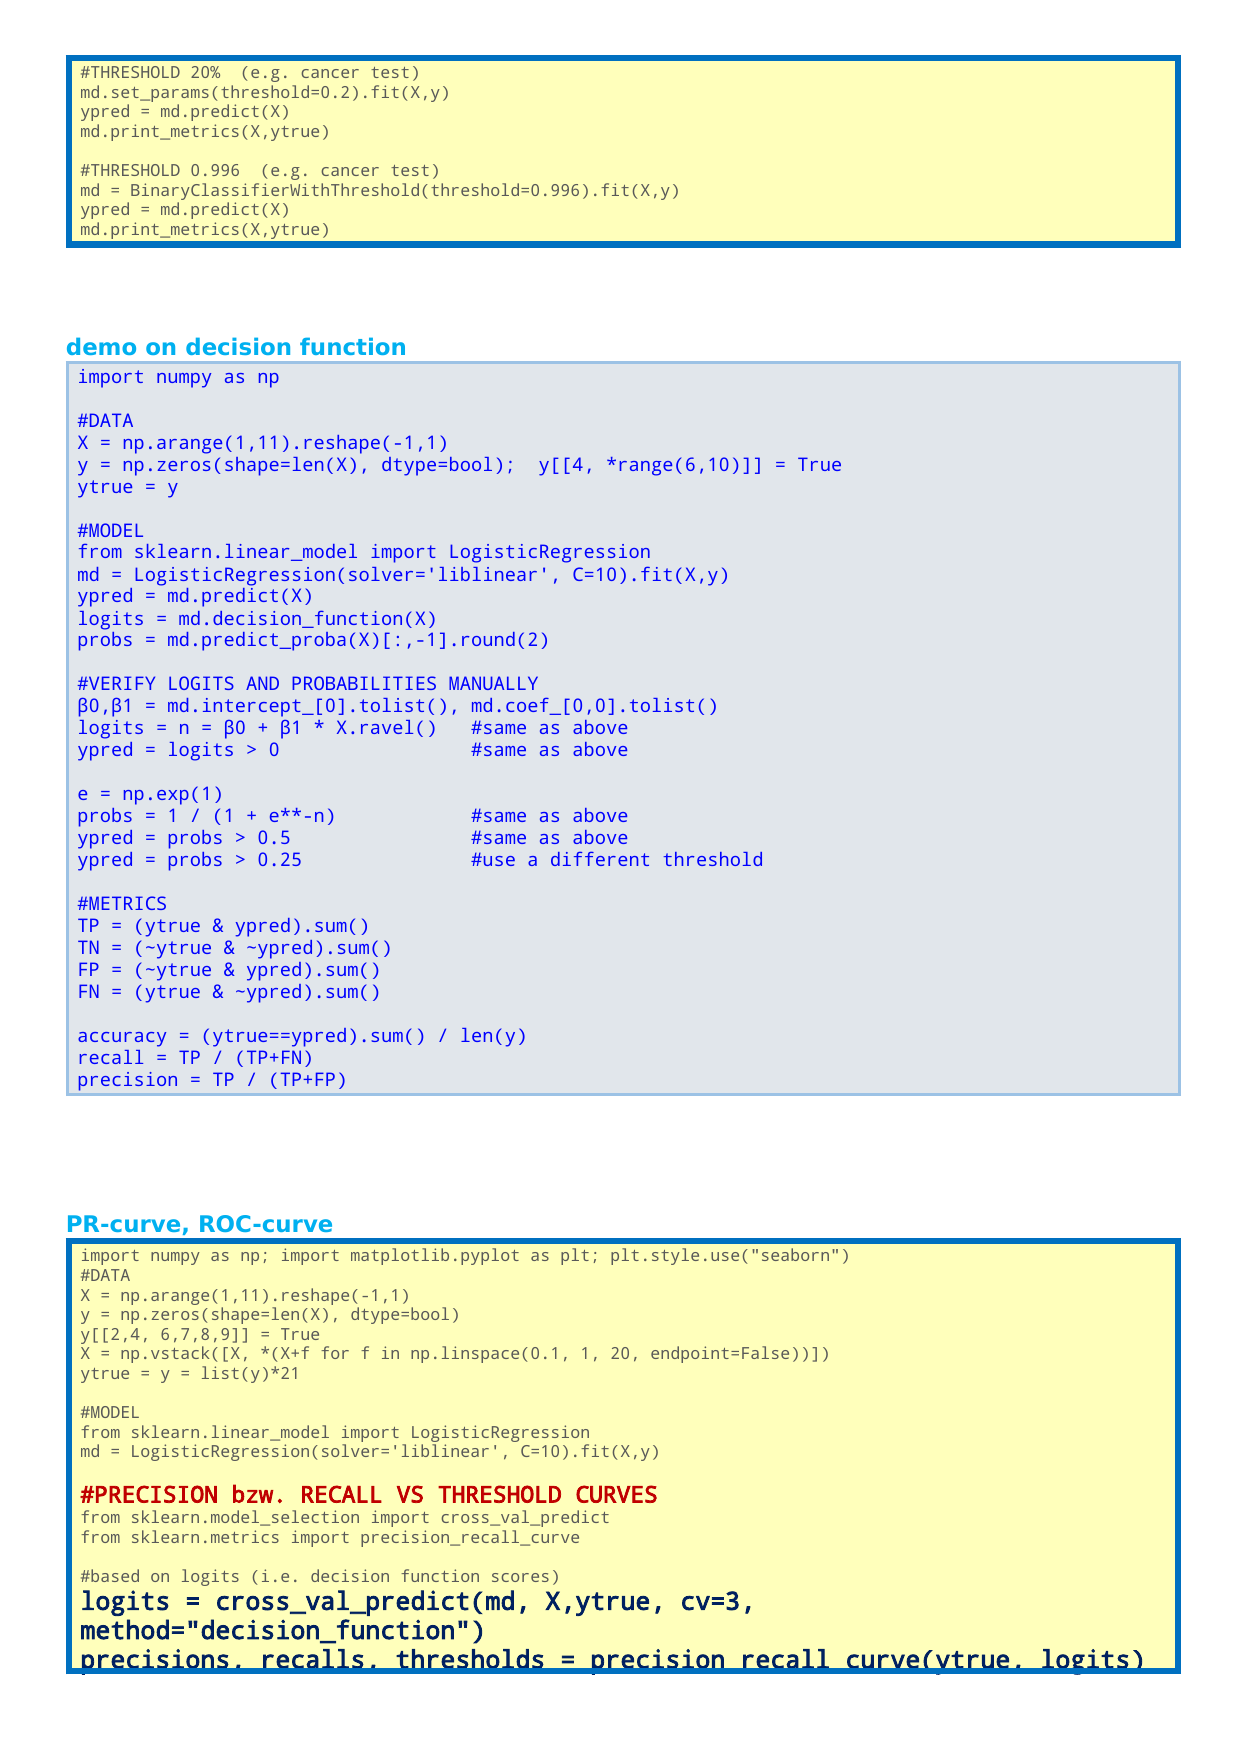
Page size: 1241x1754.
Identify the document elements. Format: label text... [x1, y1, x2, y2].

text from sklearn.model_selection import cross_val_predict [72, 1500, 1175, 1519]
text logits = cross_val_predict(md, X,ytrue, cv=3, method="decision_function") [72, 1578, 1175, 1637]
text md = BinaryClassifierWithThreshold(threshold=0.996).fit(X,y) [72, 172, 1175, 192]
text #PRECISION bzw. RECALL VS THRESHOLD CURVES [72, 1473, 1175, 1500]
title demo on decision function [66, 334, 1181, 361]
text ypred = probs > 0.25 #use a different threshold [69, 844, 1178, 866]
text FP = (~ytrue & ypred).sum() [69, 954, 1178, 976]
text from sklearn.metrics import precision_recall_curve [72, 1519, 1175, 1539]
text y[[2,4, 6,7,8,9]] = True [72, 1316, 1175, 1336]
text ytrue = y [69, 470, 1178, 492]
text from sklearn.linear_model import LogisticRegression [69, 536, 1178, 558]
text precision = TP / (TP+FP) [69, 1064, 1178, 1093]
text logits = md.decision_function(X) [69, 602, 1178, 624]
text ytrue = y = list(y)*21 [72, 1355, 1175, 1375]
text ypred = logits > 0 #same as above [69, 734, 1178, 756]
text #VERIFY LOGITS AND PROBABILITIES MANUALLY [69, 668, 1178, 690]
text logits = n = β0 + β1 * X.ravel() #same as above [69, 712, 1178, 734]
text TN = (~ytrue & ~ypred).sum() [69, 932, 1178, 954]
text #MODEL [69, 514, 1178, 536]
text md.print_metrics(X,ytrue) [72, 211, 1175, 241]
text recall = TP / (TP+FN) [69, 1042, 1178, 1064]
text #based on logits (i.e. decision function scores) [72, 1558, 1175, 1578]
text from sklearn.linear_model import LogisticRegression [72, 1414, 1175, 1434]
text import numpy as np; import matplotlib.pyplot as plt; plt.style.use("seaborn") [72, 1244, 1175, 1257]
text ypred = md.predict(X) [72, 94, 1175, 113]
text #DATA [72, 1257, 1175, 1277]
text FN = (ytrue & ~ypred).sum() [69, 976, 1178, 998]
text y = np.zeros(shape=len(X), dtype=bool) [72, 1297, 1175, 1316]
text TP = (ytrue & ypred).sum() [69, 910, 1178, 932]
text accuracy = (ytrue==ypred).sum() / len(y) [69, 1020, 1178, 1042]
text ypred = md.predict(X) [72, 192, 1175, 211]
text β0,β1 = md.intercept_[0].tolist(), md.coef_[0,0].tolist() [69, 690, 1178, 712]
text #MODEL [72, 1394, 1175, 1414]
text y = np.zeros(shape=len(X), dtype=bool); y[[4, *range(6,10)]] = True [69, 448, 1178, 470]
text probs = md.predict_proba(X)[:,-1].round(2) [69, 624, 1178, 646]
title PR-curve, ROC-curve [66, 1211, 1181, 1238]
text ypred = md.predict(X) [69, 580, 1178, 602]
text ypred = probs > 0.5 #same as above [69, 822, 1178, 844]
text import numpy as np [69, 364, 1178, 382]
text #THRESHOLD 0.996 (e.g. cancer test) [72, 153, 1175, 172]
text #THRESHOLD 20% (e.g. cancer test) [72, 61, 1175, 74]
text md.print_metrics(X,ytrue) [72, 113, 1175, 133]
text md = LogisticRegression(solver='liblinear', C=10).fit(X,y) [72, 1434, 1175, 1453]
text X = np.vstack([X, *(X+f for f in np.linspace(0.1, 1, 20, endpoint=False))]) [72, 1336, 1175, 1355]
text md.set_params(threshold=0.2).fit(X,y) [72, 74, 1175, 94]
text X = np.arange(1,11).reshape(-1,1) [72, 1277, 1175, 1297]
text probs = 1 / (1 + e**-n) #same as above [69, 800, 1178, 822]
text #METRICS [69, 888, 1178, 910]
text precisions, recalls, thresholds = precision_recall_curve(ytrue, logits) [72, 1637, 1175, 1668]
text #DATA [69, 404, 1178, 426]
text X = np.arange(1,11).reshape(-1,1) [69, 426, 1178, 448]
text e = np.exp(1) [69, 778, 1178, 800]
text md = LogisticRegression(solver='liblinear', C=10).fit(X,y) [69, 558, 1178, 580]
